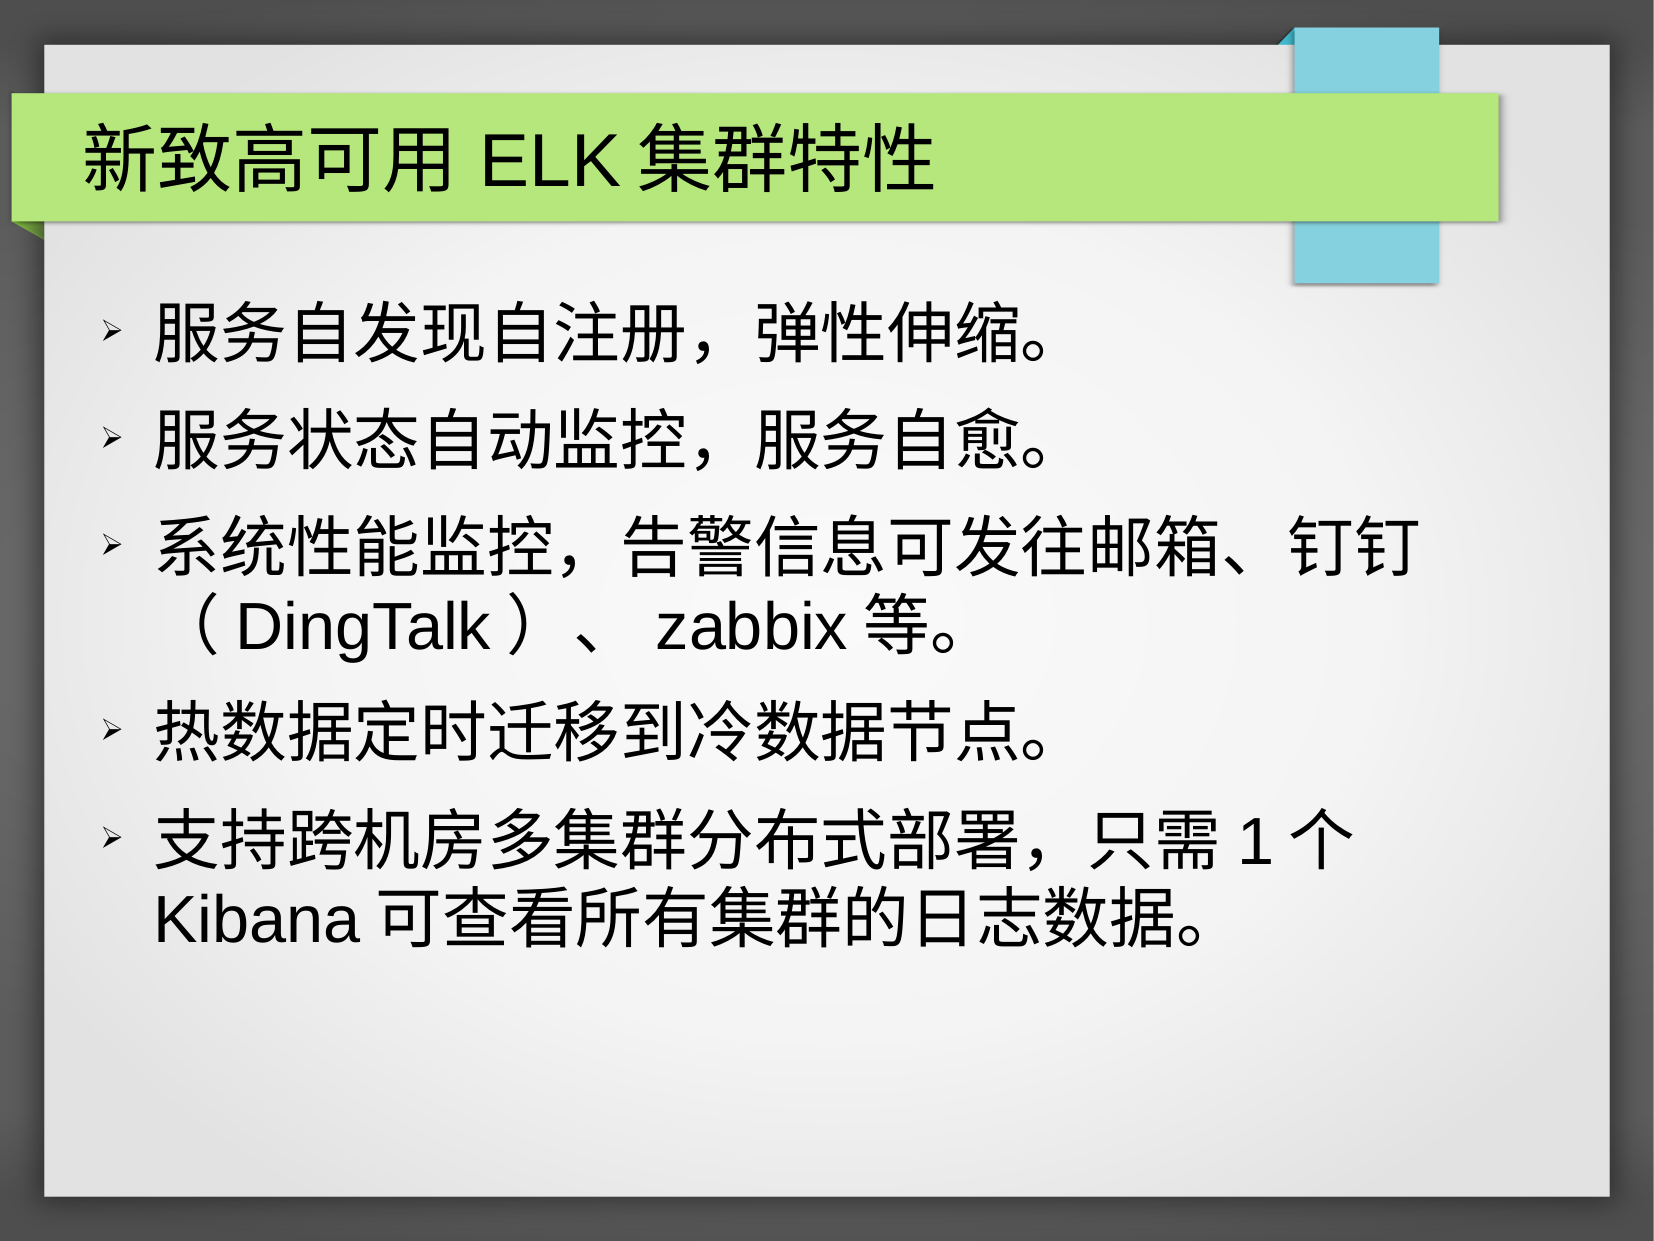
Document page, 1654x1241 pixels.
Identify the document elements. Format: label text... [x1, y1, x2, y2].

title 新致高可用ELK集群特性 [82, 94, 1264, 213]
list 服务自发现自注册，弹性伸缩。 服务状态自动监控，服务自愈。 系统性能监控，告警信息可发往邮箱、钉钉（DingTalk）、zabbix等。 热数据定时迁移到冷数据节点。 支持跨机房多集群分布式部署，只需1个Kibana可查看所有集群的日志数据。 [82, 295, 1571, 1015]
picture [0, 0, 1654, 1241]
